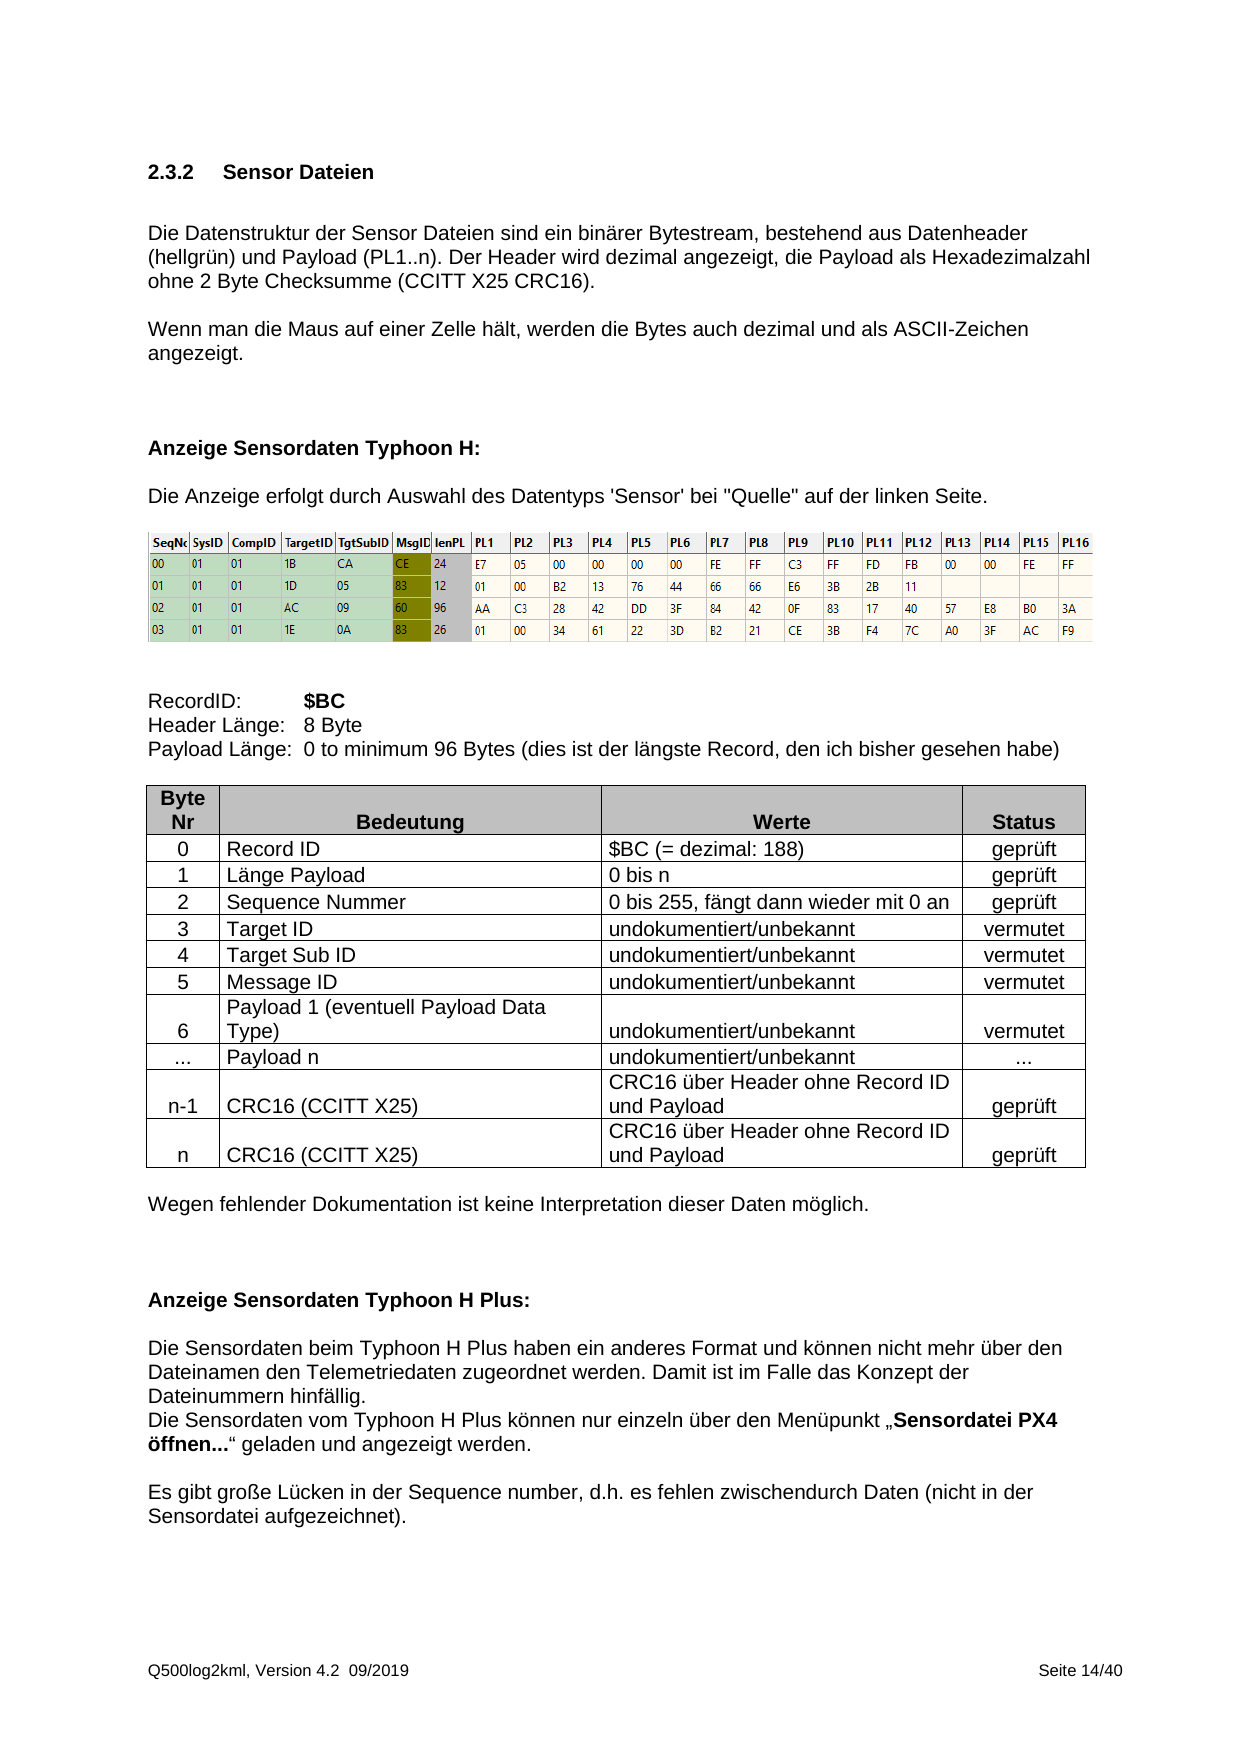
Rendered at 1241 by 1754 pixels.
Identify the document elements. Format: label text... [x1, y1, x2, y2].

table_cell 6 [147, 995, 219, 1042]
table_cell 2 [147, 888, 219, 914]
table_cell vermutet [963, 995, 1085, 1042]
table_cell Target Sub ID [220, 941, 601, 967]
table_cell undokumentiert/unbekannt [602, 995, 962, 1042]
table_cell n-1 [147, 1070, 219, 1118]
table_cell CRC16 (CCITT X25) [220, 1119, 601, 1167]
table_cell undokumentiert/unbekannt [602, 1044, 962, 1069]
text Die Sensordaten beim Typhoon H Plus haben ein anderes Format und können nicht mehr über den Dateinamen den Telemetriedaten zugeordnet werden. Damit ist im Falle das Konzept der Dateinummern hinfällig. [148, 1336, 1093, 1408]
table_cell 5 [147, 968, 219, 993]
table_cell Payload 1 (eventuell Payload Data Type) [220, 995, 601, 1042]
table_cell 0 bis 255, fängt dann wieder mit 0 an [602, 888, 962, 914]
table_cell geprüft [963, 1119, 1085, 1167]
table_cell ... [147, 1044, 219, 1069]
table_cell 3 [147, 915, 219, 940]
table_cell CRC16 über Header ohne Record ID und Payload [602, 1119, 962, 1167]
subtitle Sensor Dateien [148, 160, 1093, 184]
table_cell Record ID [220, 835, 601, 861]
table_cell geprüft [963, 888, 1085, 914]
table_cell geprüft [963, 862, 1085, 887]
table_cell undokumentiert/unbekannt [602, 968, 962, 993]
text Anzeige Sensordaten Typhoon H Plus: [148, 1288, 1093, 1312]
table_cell CRC16 (CCITT X25) [220, 1070, 601, 1118]
text Payload Länge: 0 to minimum 96 Bytes (dies ist der längste Record, den ich bisher gesehen habe) [148, 737, 1093, 761]
text Die Anzeige erfolgt durch Auswahl des Datentyps 'Sensor' bei "Quelle" auf der linken Seite. [148, 484, 1093, 508]
text Es gibt große Lücken in der Sequence number, d.h. es fehlen zwischendurch Daten (nicht in der Sensordatei aufgezeichnet). [148, 1479, 1093, 1527]
text Die Datenstruktur der Sensor Dateien sind ein binärer Bytestream, bestehend aus Datenheader (hellgrün) und Payload (PL1..n). Der Header wird dezimal angezeigt, die Payload als Hexadezimalzahl ohne 2 Byte Checksumme (CCITT X25 CRC16). [148, 221, 1093, 292]
table_cell Länge Payload [220, 862, 601, 887]
text Anzeige Sensordaten Typhoon H: [148, 436, 1093, 460]
table_cell Target ID [220, 915, 601, 940]
table_header Byte Nr [147, 786, 219, 834]
text Die Sensordaten vom Typhoon H Plus können nur einzeln über den Menüpunkt „Sensordatei PX4 öffnen...“ geladen und angezeigt werden. [148, 1408, 1093, 1456]
table_header Bedeutung [220, 786, 601, 834]
table_header Status [963, 786, 1085, 834]
table_cell CRC16 über Header ohne Record ID und Payload [602, 1070, 962, 1118]
picture [147, 532, 1093, 642]
table_cell n [147, 1119, 219, 1167]
table_cell vermutet [963, 968, 1085, 993]
table_cell Message ID [220, 968, 601, 993]
text Header Länge: 8 Byte [148, 713, 1093, 737]
table_cell undokumentiert/unbekannt [602, 941, 962, 967]
table_cell 0 [147, 835, 219, 861]
table_cell vermutet [963, 915, 1085, 940]
text Wegen fehlender Dokumentation ist keine Interpretation dieser Daten möglich. [148, 1192, 1093, 1216]
table_cell 1 [147, 862, 219, 887]
text RecordID: $BC [148, 689, 1093, 713]
table_cell geprüft [963, 835, 1085, 861]
table_cell geprüft [963, 1070, 1085, 1118]
table_cell undokumentiert/unbekannt [602, 915, 962, 940]
table_header Werte [602, 786, 962, 834]
table_cell Payload n [220, 1044, 601, 1069]
table_cell Sequence Nummer [220, 888, 601, 914]
table_cell 4 [147, 941, 219, 967]
table_cell $BC (= dezimal: 188) [602, 835, 962, 861]
text Wenn man die Maus auf einer Zelle hält, werden die Bytes auch dezimal und als ASCII-Zeichen angezeigt. [148, 316, 1093, 364]
table_cell ... [963, 1044, 1085, 1069]
table_cell vermutet [963, 941, 1085, 967]
table_cell 0 bis n [602, 862, 962, 887]
